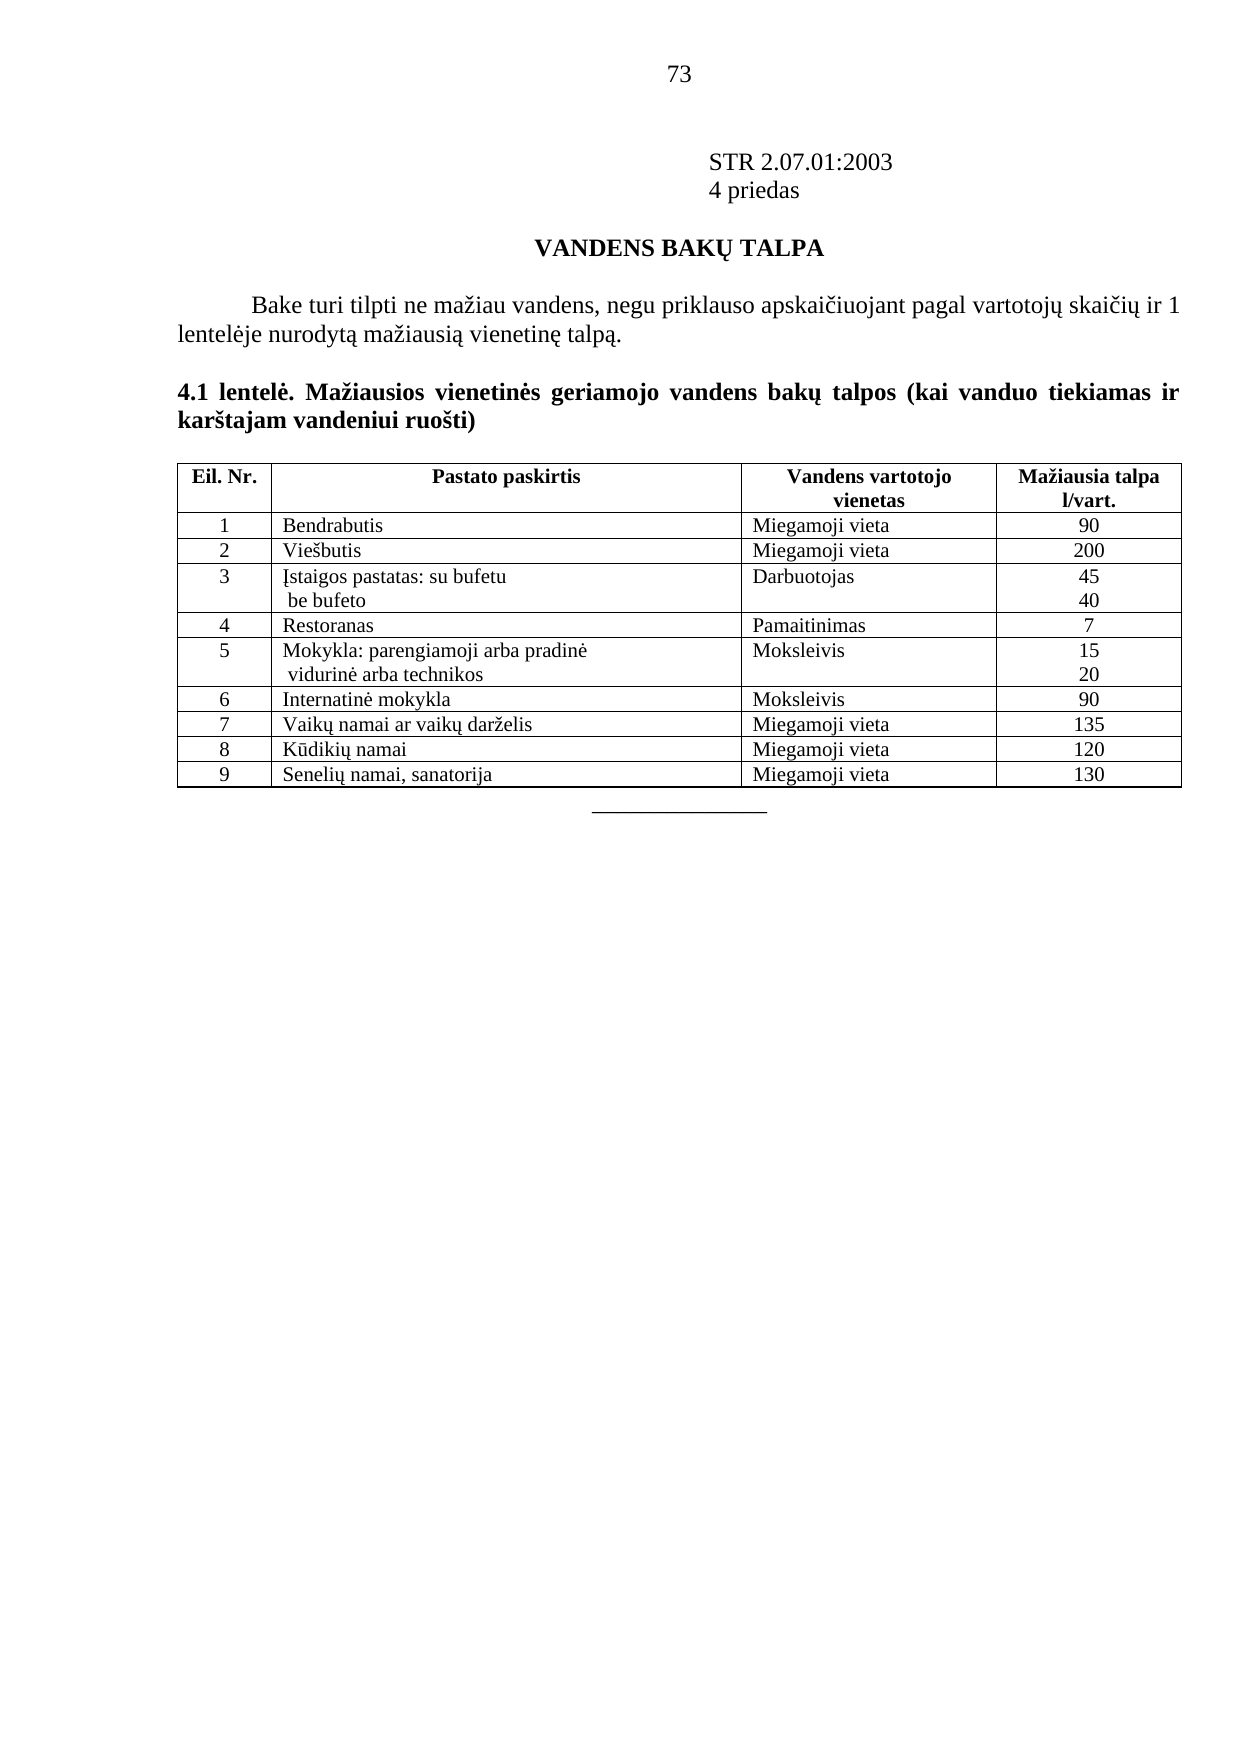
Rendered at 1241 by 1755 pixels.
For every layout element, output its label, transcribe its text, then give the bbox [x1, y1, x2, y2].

table_cell 1 [178, 513, 271, 537]
table_cell Restoranas [272, 613, 741, 637]
table_cell 4 [178, 613, 271, 637]
table_cell Vaikų namai ar vaikų darželis [272, 712, 741, 736]
text Bake turi tilpti ne mažiau vandens, negu priklauso apskaičiuojant pagal vartotojų skaičių ir 1 lentelėje nurodytą mažiausią vienetinę talpą. [177, 291, 1181, 348]
text STR 2.07.01:2003 [177, 147, 1181, 176]
text VANDENS BAKŲ TALPA [177, 233, 1181, 262]
table_cell 130 [997, 762, 1181, 786]
table_cell 7 [178, 712, 271, 736]
table_header Eil. Nr. [178, 464, 271, 512]
table_cell Senelių namai, sanatorija [272, 762, 741, 786]
table_cell Miegamoji vieta [742, 539, 996, 562]
table_cell 9 [178, 762, 271, 786]
table_cell 5 [178, 638, 271, 686]
table_cell Viešbutis [272, 539, 741, 562]
table_cell Pamaitinimas [742, 613, 996, 637]
table_cell 135 [997, 712, 1181, 736]
table_cell Mokykla: parengiamoji arba pradinė vidurinė arba technikos [272, 638, 741, 686]
table_cell 90 [997, 513, 1181, 537]
table_cell Moksleivis [742, 638, 996, 686]
table_cell 3 [178, 564, 271, 612]
table_cell Internatinė mokykla [272, 687, 741, 711]
table_cell 15 20 [997, 638, 1181, 686]
table_cell Miegamoji vieta [742, 513, 996, 537]
table_header Vandens vartotojo vienetas [742, 464, 996, 512]
text ______________ [177, 788, 1181, 816]
table_cell 6 [178, 687, 271, 711]
table_cell 45 40 [997, 564, 1181, 612]
table_cell Miegamoji vieta [742, 762, 996, 786]
table_cell Bendrabutis [272, 513, 741, 537]
table_cell Miegamoji vieta [742, 737, 996, 761]
table_cell Įstaigos pastatas: su bufetu be bufeto [272, 564, 741, 612]
table_cell 90 [997, 687, 1181, 711]
table_cell 7 [997, 613, 1181, 637]
table_cell 8 [178, 737, 271, 761]
table_cell 200 [997, 539, 1181, 562]
table_cell Kūdikių namai [272, 737, 741, 761]
table_cell Darbuotojas [742, 564, 996, 612]
table_cell Moksleivis [742, 687, 996, 711]
table_cell 2 [178, 539, 271, 562]
text 4 priedas [177, 176, 1181, 204]
table_header Pastato paskirtis [272, 464, 741, 512]
table_header Mažiausia talpa l/vart. [997, 464, 1181, 512]
table_cell 120 [997, 737, 1181, 761]
text 4.1 lentelė. Mažiausios vienetinės geriamojo vandens bakų talpos (kai vanduo tiekiamas ir karštajam vandeniui ruošti) [177, 377, 1181, 434]
table_cell Miegamoji vieta [742, 712, 996, 736]
